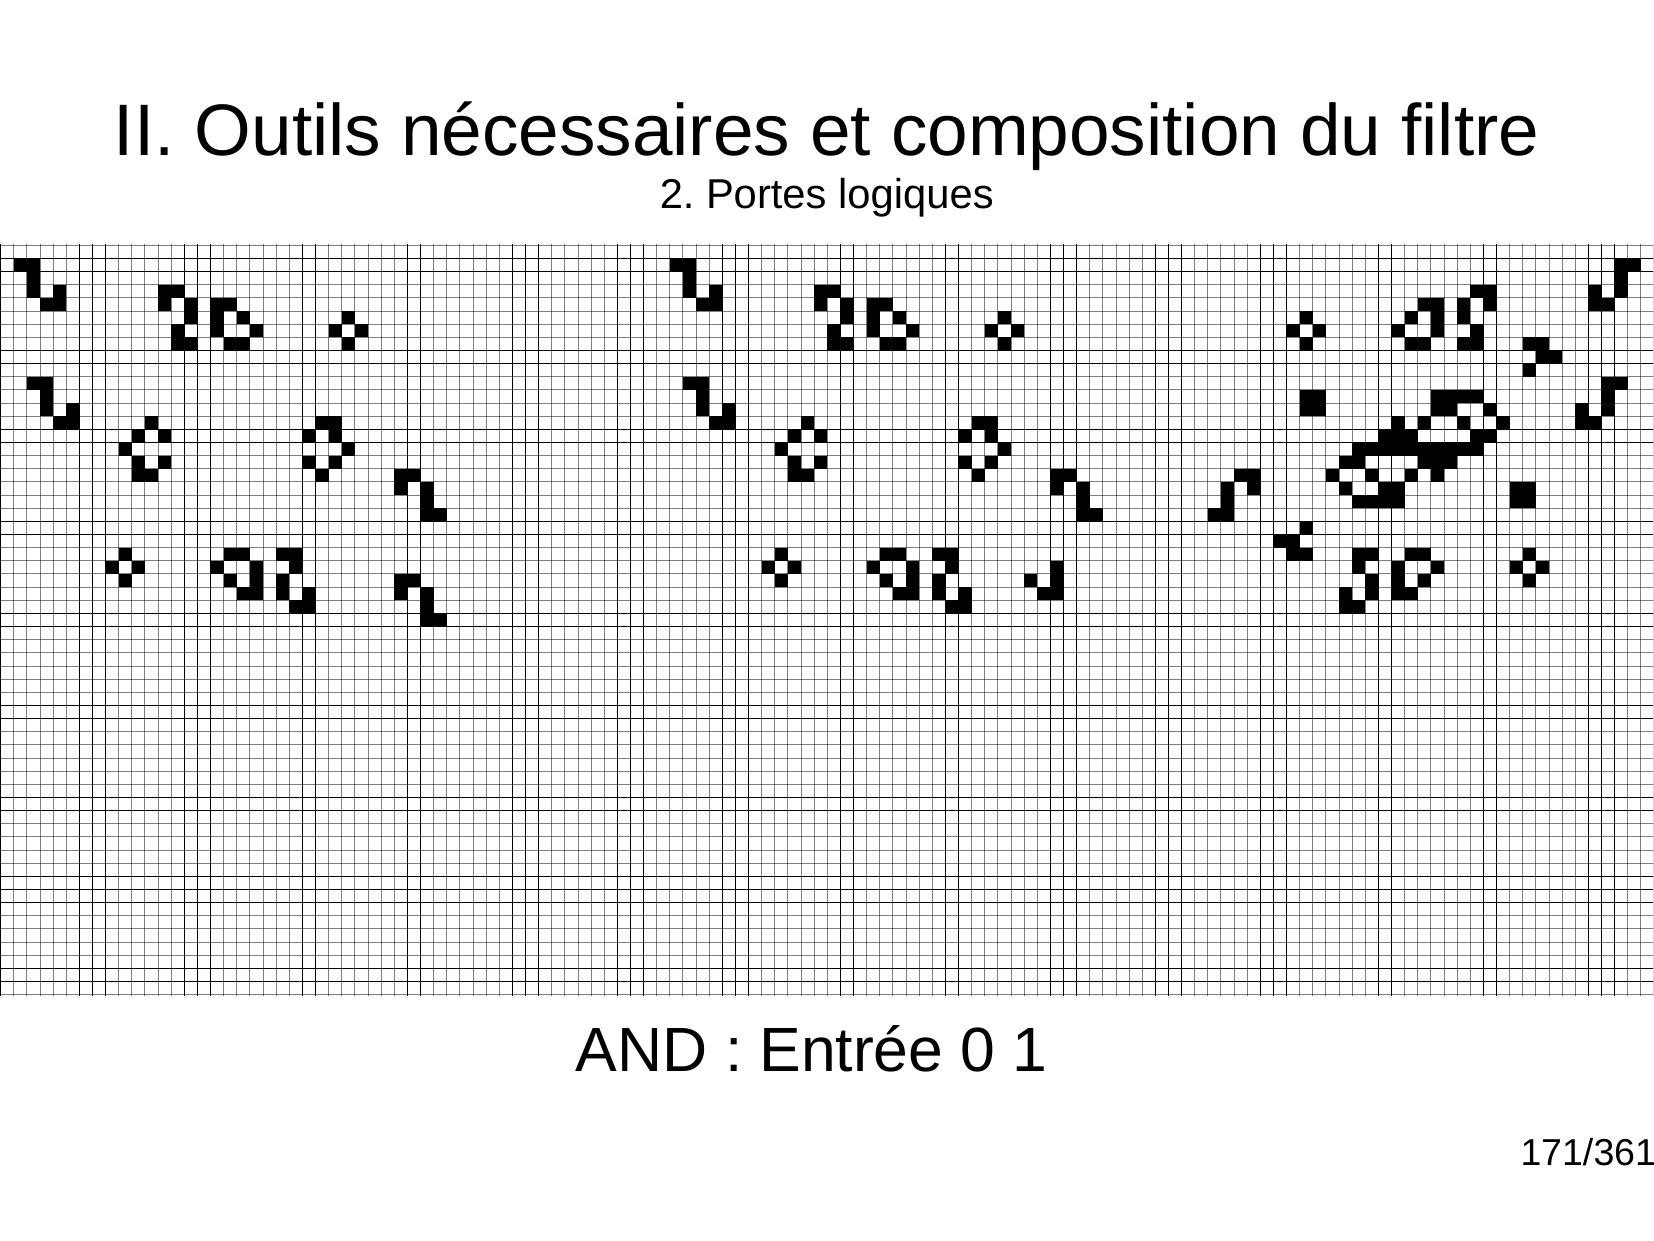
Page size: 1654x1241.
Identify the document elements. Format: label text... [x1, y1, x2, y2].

text_box AND : Entrée 0 1 [561, 1008, 1063, 1093]
text_box <number>/361 [1505, 1124, 1654, 1182]
title II. Outils nécessaires et composition du filtre 2. Portes logiques [82, 49, 1572, 257]
picture [0, 244, 1654, 996]
